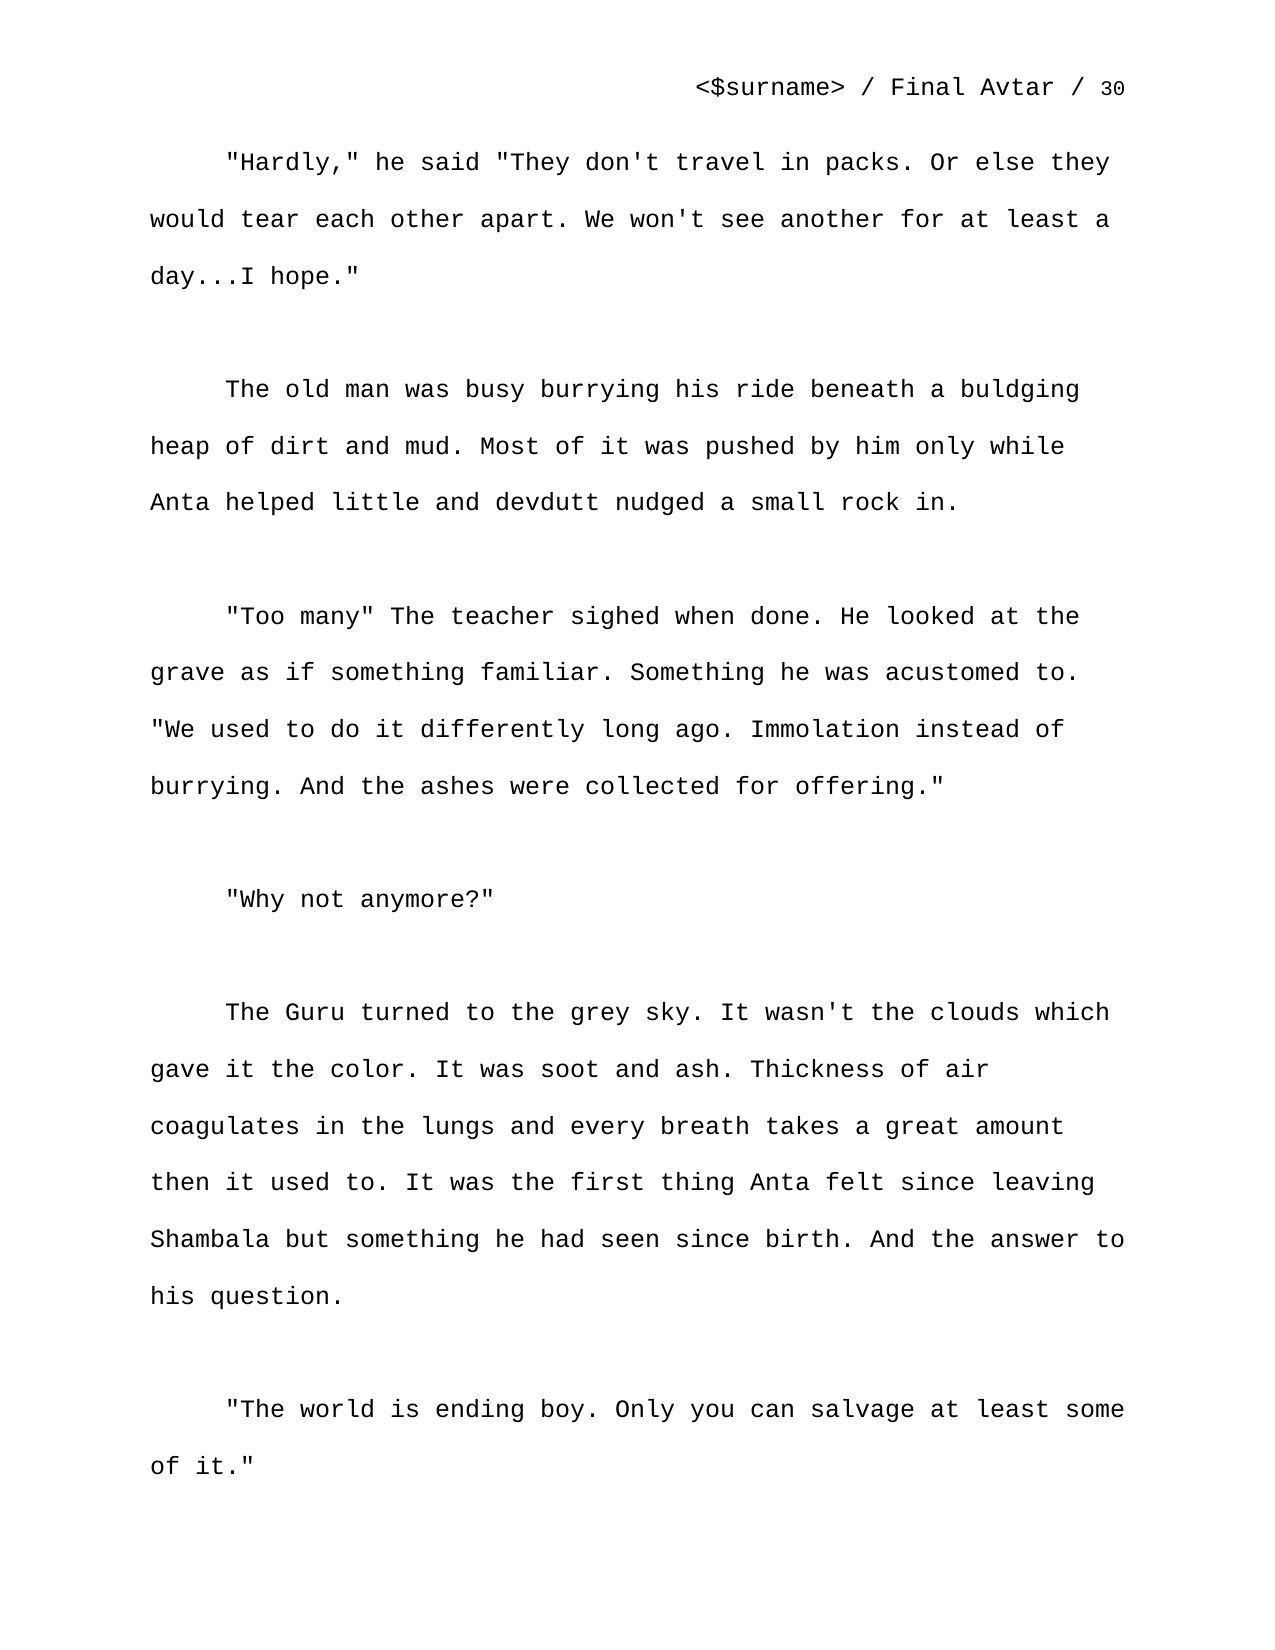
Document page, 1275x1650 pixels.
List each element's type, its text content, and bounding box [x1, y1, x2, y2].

text The Guru turned to the grey sky. It wasn't the clouds which gave it the color. It was soot and ash. Thickness of air coagulates in the lungs and every breath takes a great amount then it used to. It was the first thing Anta felt since leaving Shambala but something he had seen since birth. And the answer to his question. [150, 1000, 1125, 1312]
text "Why not anymore?" [150, 887, 1125, 915]
text "The world is ending boy. Only you can salvage at least some of it." [150, 1397, 1125, 1482]
text The old man was busy burrying his ride beneath a buldging heap of dirt and mud. Most of it was pushed by him only while Anta helped little and devdutt nudged a small rock in. [150, 377, 1125, 518]
text "Hardly," he said "They don't travel in packs. Or else they would tear each other apart. We won't see another for at least a day...I hope." [150, 150, 1125, 292]
text "Too many" The teacher sighed when done. He looked at the grave as if something familiar. Something he was acustomed to. "We used to do it differently long ago. Immolation instead of burrying. And the ashes were collected for offering." [150, 603, 1125, 802]
